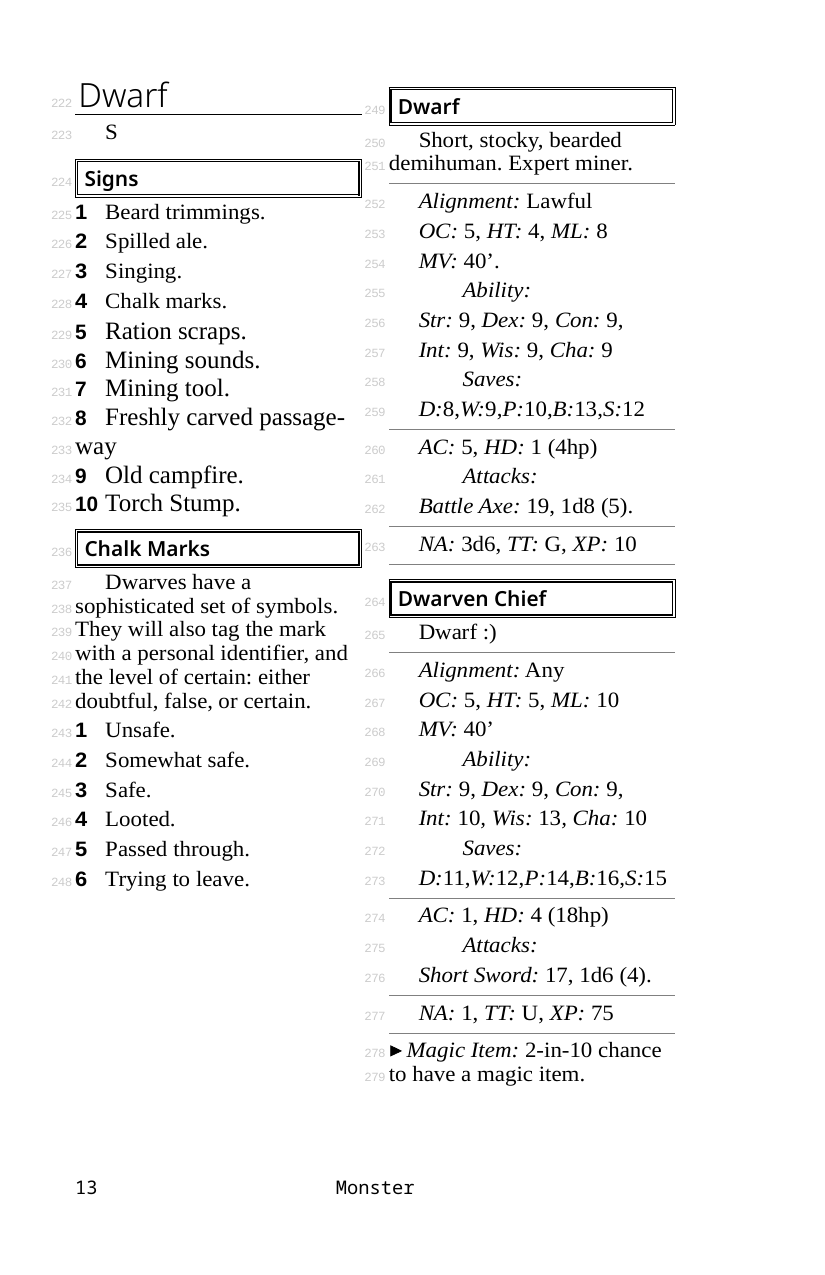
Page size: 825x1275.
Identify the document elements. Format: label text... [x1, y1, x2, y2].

text D:8,W:9,P:10,B:13,S:12 [388, 398, 675, 421]
list Passed through. [75, 838, 362, 861]
list Somewhat safe. [75, 749, 362, 772]
text AC: 5, HD: 1 (4hp) [388, 435, 675, 459]
text Short Sword: 17, 1d6 (4). [388, 963, 675, 987]
text S [75, 120, 362, 144]
text MV: 40’. [388, 249, 675, 273]
list Freshly carved passage-way [75, 402, 362, 460]
list Singing. [75, 260, 362, 283]
list Unsafe. [75, 719, 362, 743]
list Ration scraps. [75, 316, 362, 345]
text Ability: [388, 279, 675, 302]
text Int: 9, Wis: 9, Cha: 9 [388, 338, 675, 362]
text OC: 5, HT: 5, ML: 10 [388, 688, 675, 712]
text Attacks: [388, 934, 675, 957]
list Spilled ale. [75, 230, 362, 254]
text Saves: [388, 837, 675, 860]
text D:11,W:12,P:14,B:16,S:15 [388, 866, 675, 890]
text Attacks: [388, 465, 675, 489]
text Int: 10, Wis: 13, Cha: 10 [388, 807, 675, 831]
text OC: 5, HT: 4, ML: 8 [388, 219, 675, 243]
text Str: 9, Dex: 9, Con: 9, [388, 308, 675, 332]
text NA: 3d6, TT: G, XP: 10 [388, 533, 675, 556]
text Short, stocky, bearded demihuman. Expert miner. [388, 128, 675, 176]
text Alignment: Any [388, 658, 675, 682]
list Old campfire. [75, 460, 362, 488]
subtitle Dwarf [75, 75, 362, 114]
list Chalk marks. [75, 289, 362, 313]
list Looted. [75, 808, 362, 832]
subtitle Dwarven Chief [392, 583, 672, 614]
list Trying to leave. [75, 867, 362, 891]
list Mining tool. [75, 373, 362, 402]
list Magic Item: 2-in-10 chance to have a magic item. [388, 1039, 675, 1086]
text Saves: [388, 368, 675, 392]
subtitle Dwarf [392, 90, 672, 122]
text Str: 9, Dex: 9, Con: 9, [388, 777, 675, 801]
text Alignment: Lawful [388, 190, 675, 213]
text AC: 1, HD: 4 (18hp) [388, 904, 675, 928]
list Mining sounds. [75, 345, 362, 373]
list Torch Stump. [75, 488, 362, 517]
text MV: 40’ [388, 718, 675, 741]
text Dwarf :) [388, 621, 675, 644]
list Beard trimmings. [75, 200, 362, 224]
text NA: 1, TT: U, XP: 75 [388, 1001, 675, 1025]
list Safe. [75, 778, 362, 802]
text Ability: [388, 747, 675, 771]
text Battle Axe: 19, 1d8 (5). [388, 495, 675, 518]
text Dwarves have a sophisticated set of symbols. They will also tag the mark with a personal identifier, and the level of certain: either doubtful, false, or certain. [75, 571, 362, 713]
